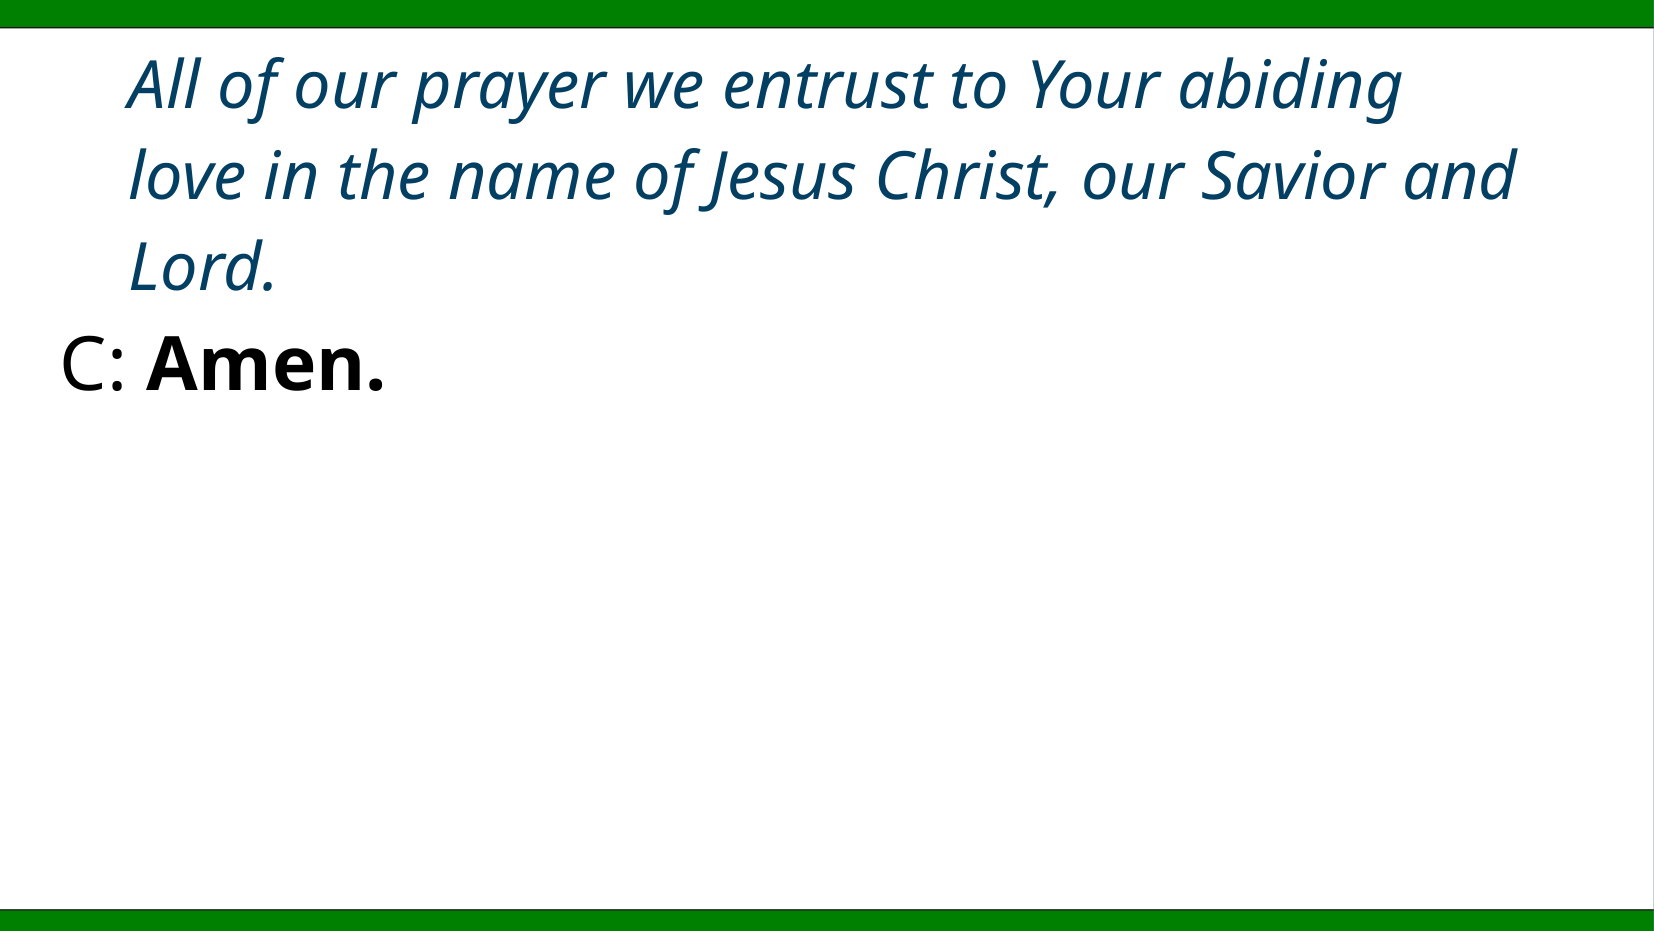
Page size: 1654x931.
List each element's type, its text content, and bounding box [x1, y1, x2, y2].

text_box All of our prayer we entrust to Your abiding love in the name of Jesus Christ, our Savior and Lord. C: Amen. [45, 30, 1576, 421]
picture [0, 0, 1654, 931]
